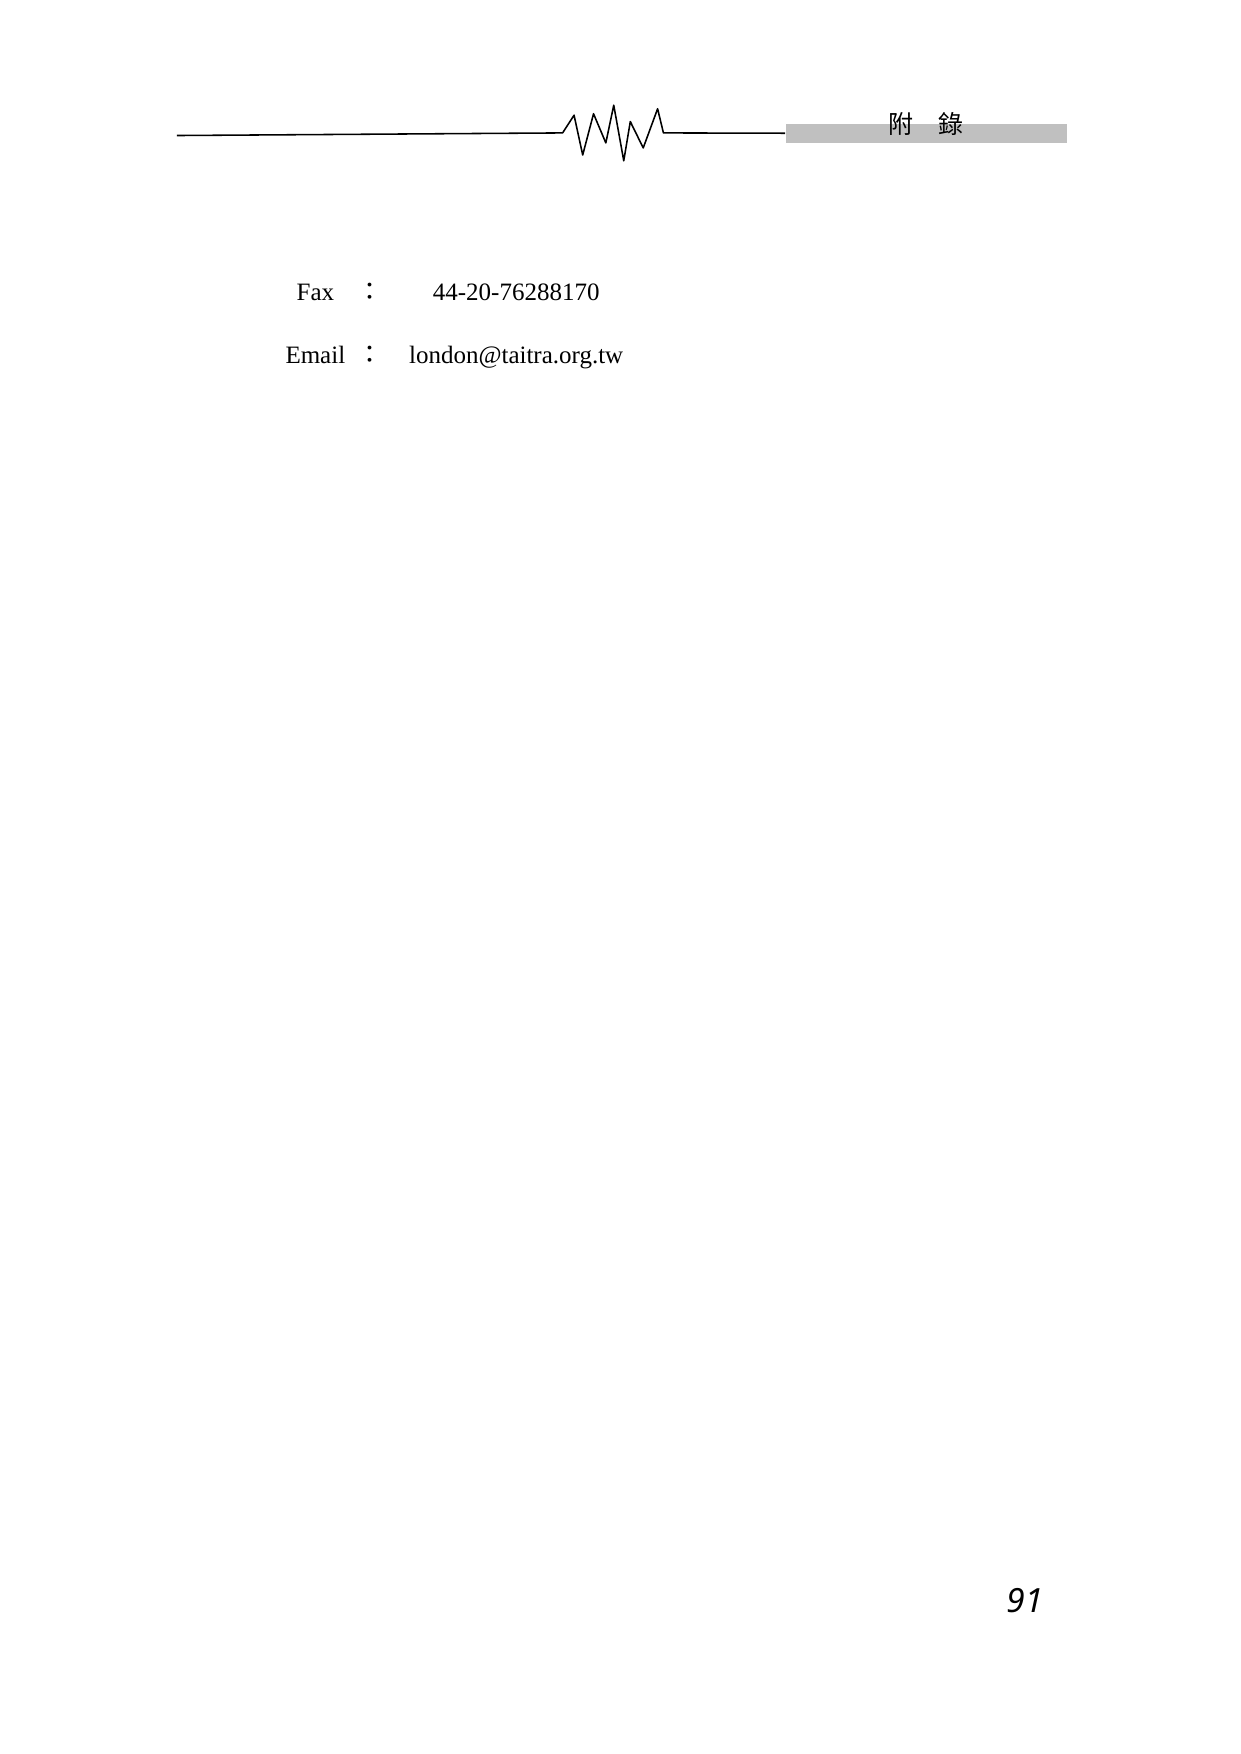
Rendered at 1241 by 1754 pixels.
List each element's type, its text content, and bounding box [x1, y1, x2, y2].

text Email：london@taitra.org.tw [207, 313, 1058, 375]
text Fax： 44-20-76288170 [207, 250, 1058, 313]
